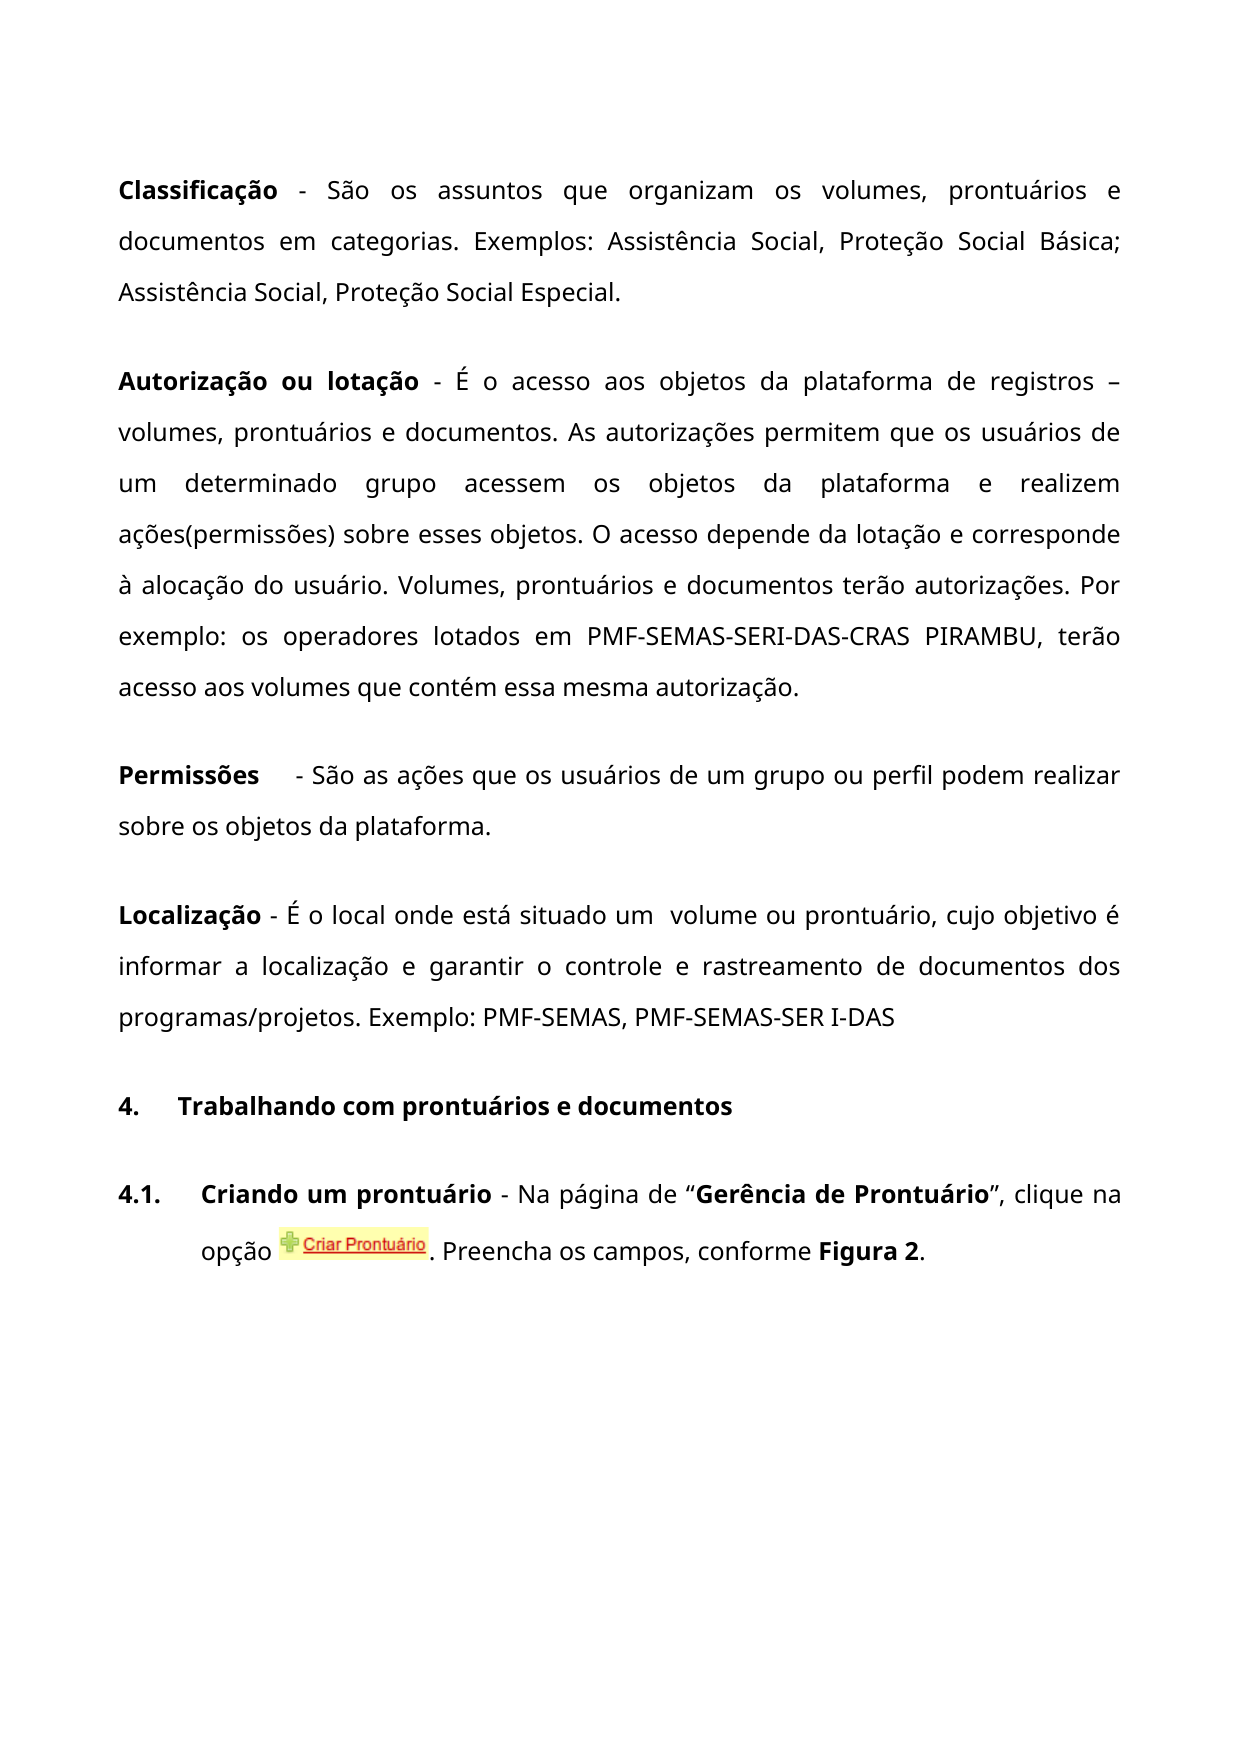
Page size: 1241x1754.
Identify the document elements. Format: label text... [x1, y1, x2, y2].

list Trabalhando com prontuários e documentos [118, 1088, 1122, 1122]
list Localização - É o local onde está situado um volume ou prontuário, cujo objetivo é informar a localização e garantir o controle e rastreamento de documentos dos programas/projetos. Exemplo: PMF-SEMAS, PMF-SEMAS-SER I-DAS [118, 897, 1122, 1034]
list Autorização ou lotação - É o acesso aos objetos da plataforma de registros – volumes, prontuários e documentos. As autorizações permitem que os usuários de um determinado grupo acessem os objetos da plataforma e realizem ações(permissões) sobre esses objetos. O acesso depende da lotação e corresponde à alocação do usuário. Volumes, prontuários e documentos terão autorizações. Por exemplo: os operadores lotados em PMF-SEMAS-SERI-DAS-CRAS PIRAMBU, terão acesso aos volumes que contém essa mesma autorização. [118, 363, 1122, 703]
list Permissões - São as ações que os usuários de um grupo ou perfil podem realizar sobre os objetos da plataforma. [118, 758, 1122, 843]
list Classificação - São os assuntos que organizam os volumes, prontuários e documentos em categorias. Exemplos: Assistência Social, Proteção Social Básica; Assistência Social, Proteção Social Especial. [118, 172, 1122, 309]
list Criando um prontuário - Na página de “Gerência de Prontuário”, clique na opção . Preencha os campos, conforme Figura 2. [118, 1177, 1122, 1267]
picture [278, 1227, 429, 1260]
